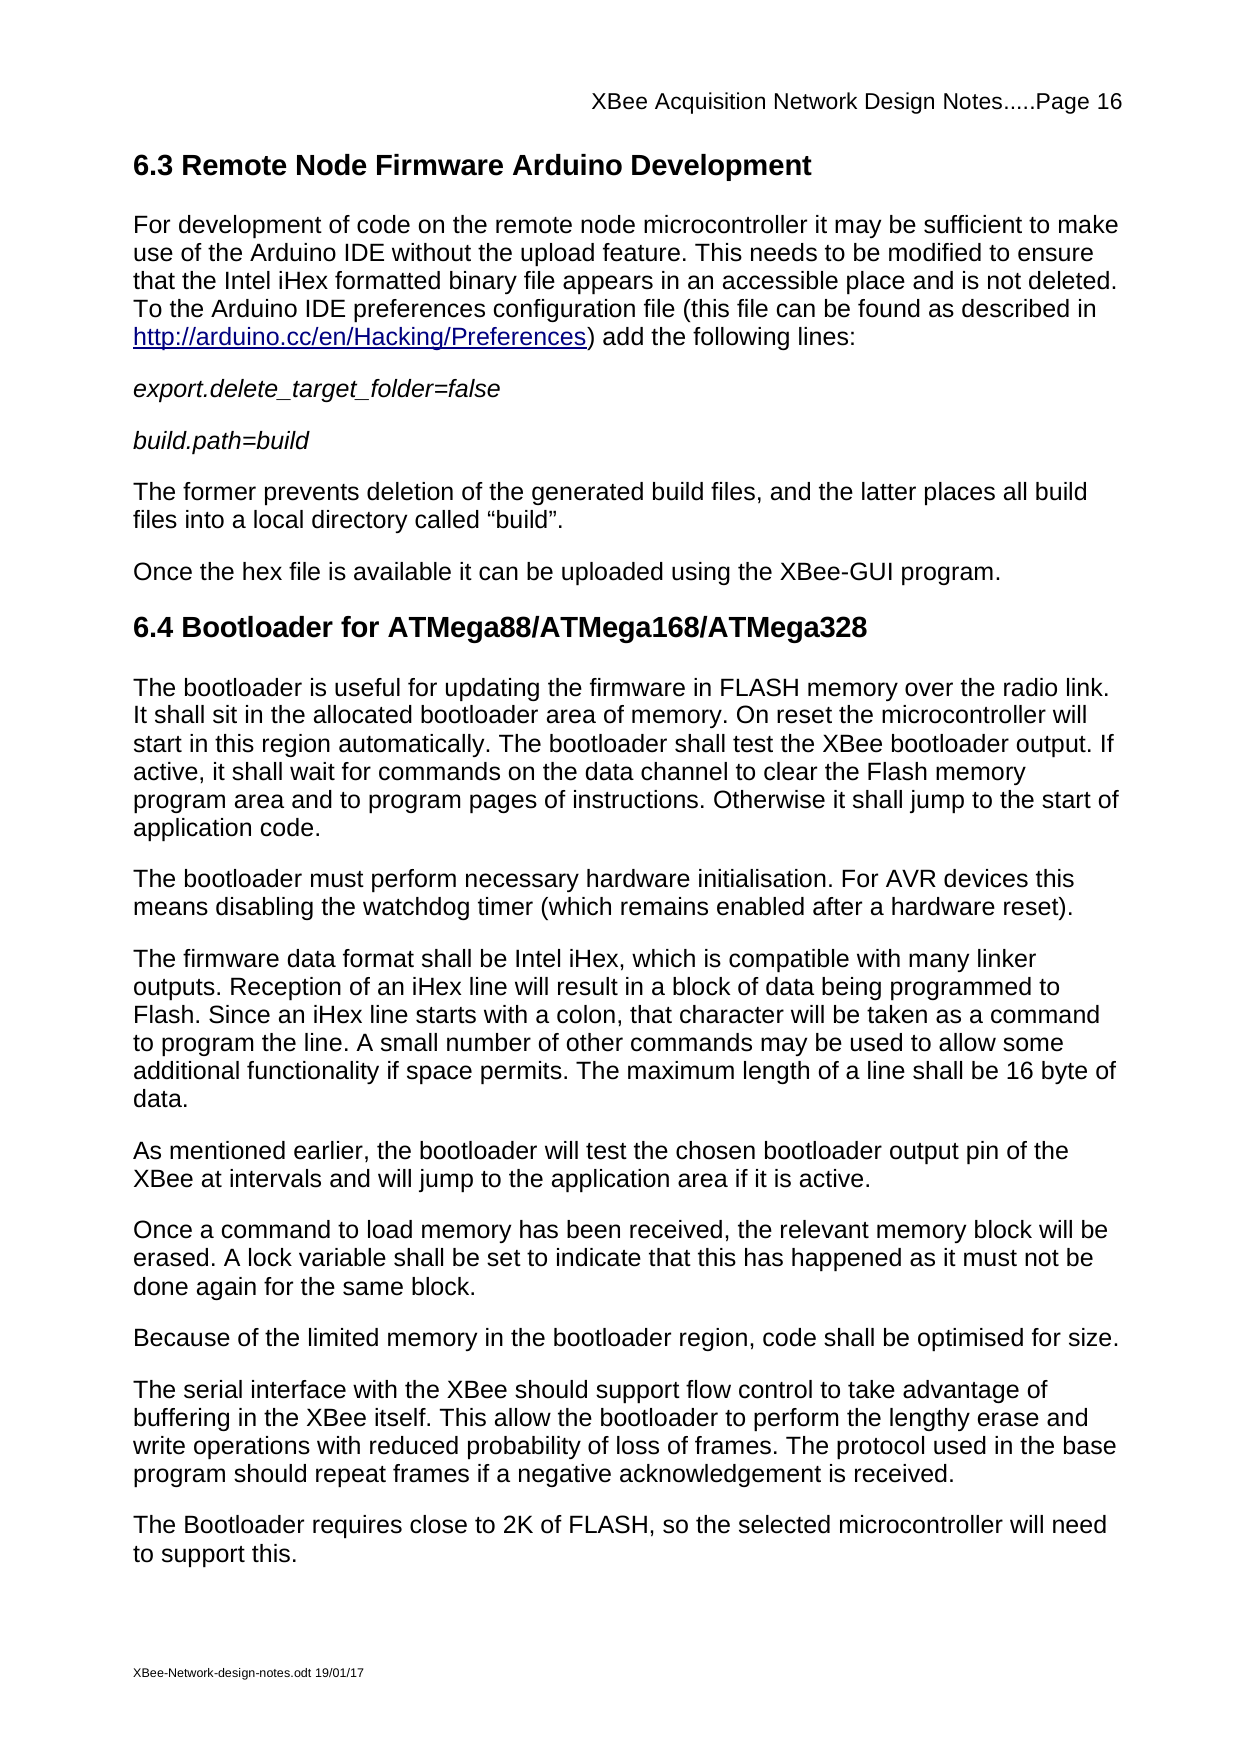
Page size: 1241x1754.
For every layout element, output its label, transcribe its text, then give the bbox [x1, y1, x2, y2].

text Once a command to load memory has been received, the relevant memory block will be erased. A lock variable shall be set to indicate that this has happened as it must not be done again for the same block. [133, 1216, 1123, 1300]
text build.path=build [133, 427, 1123, 455]
text The serial interface with the XBee should support flow control to take advantage of buffering in the XBee itself. This allow the bootloader to perform the lengthy erase and write operations with reduced probability of loss of frames. The protocol used in the base program should repeat frames if a negative acknowledgement is received. [133, 1376, 1123, 1488]
text export.delete_target_folder=false [133, 375, 1123, 403]
subtitle Remote Node Firmware Arduino Development [133, 149, 1123, 181]
text Once the hex file is available it can be uploaded using the XBee-GUI program. [133, 558, 1123, 586]
text The firmware data format shall be Intel iHex, which is compatible with many linker outputs. Reception of an iHex line will result in a block of data being programmed to Flash. Since an iHex line starts with a colon, that character will be taken as a command to program the line. A small number of other commands may be used to allow some additional functionality if space permits. The maximum length of a line shall be 16 byte of data. [133, 945, 1123, 1113]
text Because of the limited memory in the bootloader region, code shall be optimised for size. [133, 1324, 1123, 1352]
subtitle Bootloader for ATMega88/ATMega168/ATMega328 [133, 611, 1123, 643]
text As mentioned earlier, the bootloader will test the chosen bootloader output pin of the XBee at intervals and will jump to the application area if it is active. [133, 1137, 1123, 1193]
text The bootloader must perform necessary hardware initialisation. For AVR devices this means disabling the watchdog timer (which remains enabled after a hardware reset). [133, 865, 1123, 921]
text The Bootloader requires close to 2K of FLASH, so the selected microcontroller will need to support this. [133, 1511, 1123, 1567]
text For development of code on the remote node microcontroller it may be sufficient to make use of the Arduino IDE without the upload feature. This needs to be modified to ensure that the Intel iHex formatted binary file appears in an accessible place and is not deleted. To the Arduino IDE preferences configuration file (this file can be found as described in http://arduino.cc/en/Hacking/Preferences) add the following lines: [133, 211, 1123, 351]
text The former prevents deletion of the generated build files, and the latter places all build files into a local directory called “build”. [133, 478, 1123, 534]
text The bootloader is useful for updating the firmware in FLASH memory over the radio link. It shall sit in the allocated bootloader area of memory. On reset the microcontroller will start in this region automatically. The bootloader shall test the XBee bootloader output. If active, it shall wait for commands on the data channel to clear the Flash memory program area and to program pages of instructions. Otherwise it shall jump to the start of application code. [133, 673, 1123, 842]
